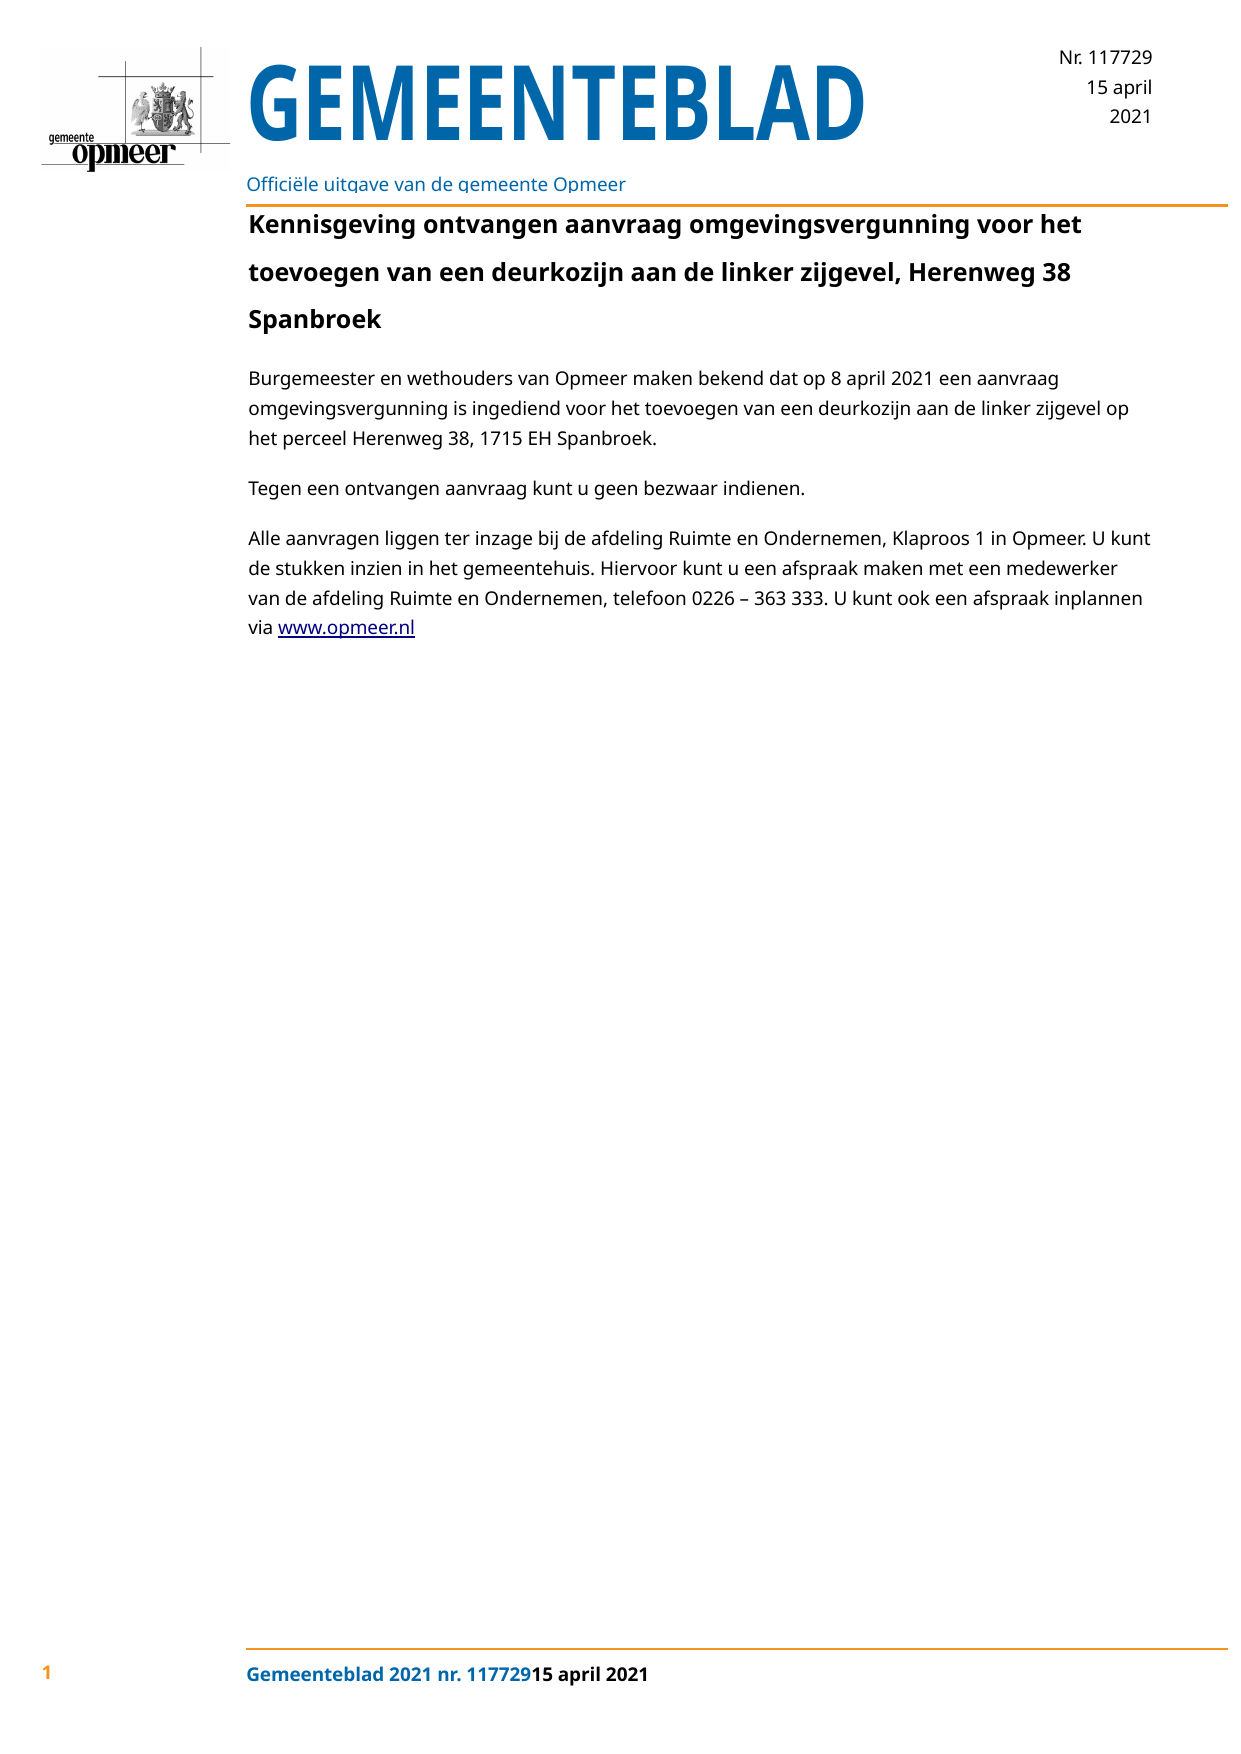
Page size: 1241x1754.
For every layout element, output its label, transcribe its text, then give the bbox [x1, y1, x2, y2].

text Kennisgeving ontvangen aanvraag omgevingsvergunning voor het toevoegen van een deurkozijn aan de linker zijgevel, Herenweg 38 Spanbroek [248, 207, 1152, 336]
picture [41, 47, 231, 172]
text Tegen een ontvangen aanvraag kunt u geen bezwaar indienen. [248, 475, 1152, 501]
text Alle aanvragen liggen ter inzage bij de afdeling Ruimte en Ondernemen, Klaproos 1 in Opmeer. U kunt de stukken inzien in het gemeentehuis. Hiervoor kunt u een afspraak maken met een medewerker van de afdeling Ruimte en Ondernemen, telefoon 0226 – 363 333. U kunt ook een afspraak inplannen via www.opmeer.nl [248, 526, 1152, 640]
text Burgemeester en wethouders van Opmeer maken bekend dat op 8 april 2021 een aanvraag omgevingsvergunning is ingediend voor het toevoegen van een deurkozijn aan de linker zijgevel op het perceel Herenweg 38, 1715 EH Spanbroek. [248, 366, 1152, 450]
